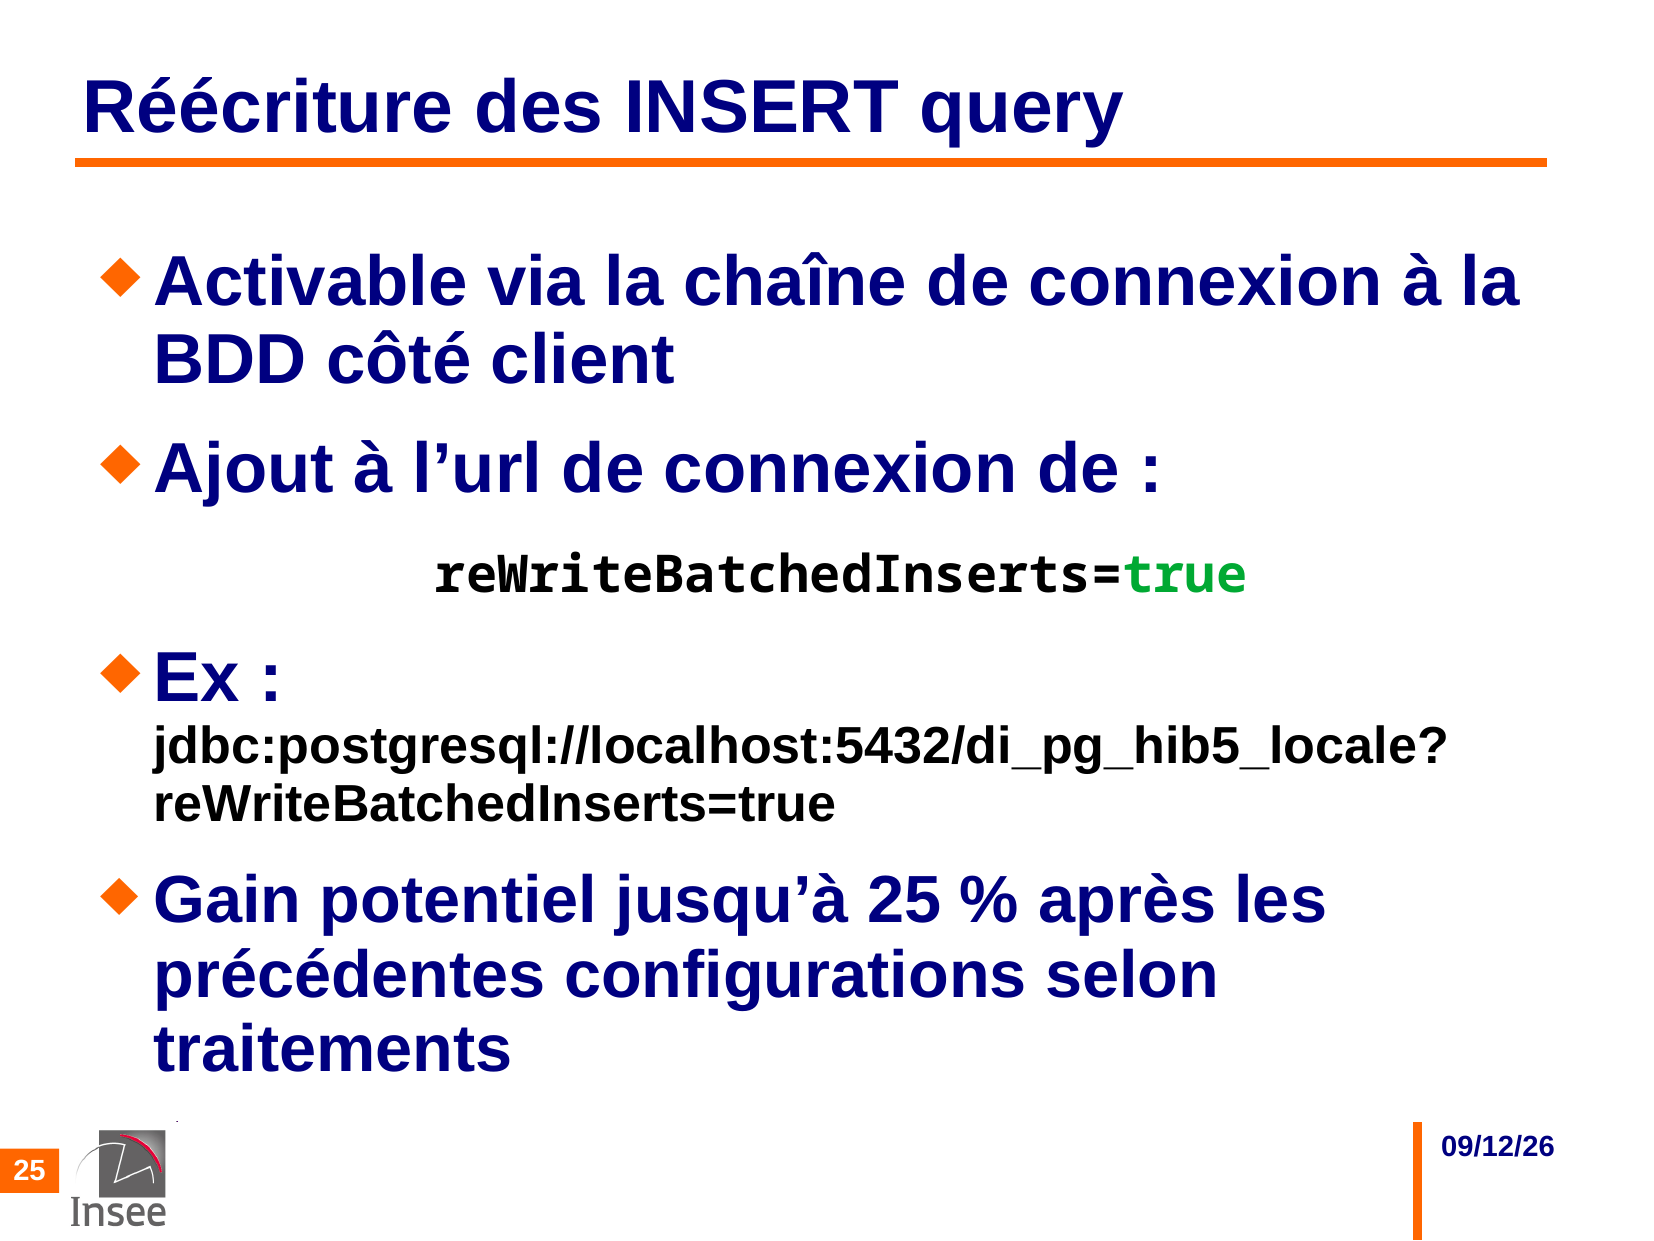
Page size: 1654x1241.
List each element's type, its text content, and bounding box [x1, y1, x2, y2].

title Réécriture des INSERT query [82, 49, 1619, 163]
picture [62, 1121, 178, 1241]
list Activable via la chaîne de connexion à la BDD côté client Ajout à l’url de connexion de : reWriteBatchedInserts=true Ex : jdbc:postgresql://localhost:5432/di_pg_hib5_locale?reWriteBatchedInserts=true Gain potentiel jusqu’à 25 % après les précédentes configurations selon traitements [82, 136, 1571, 1087]
